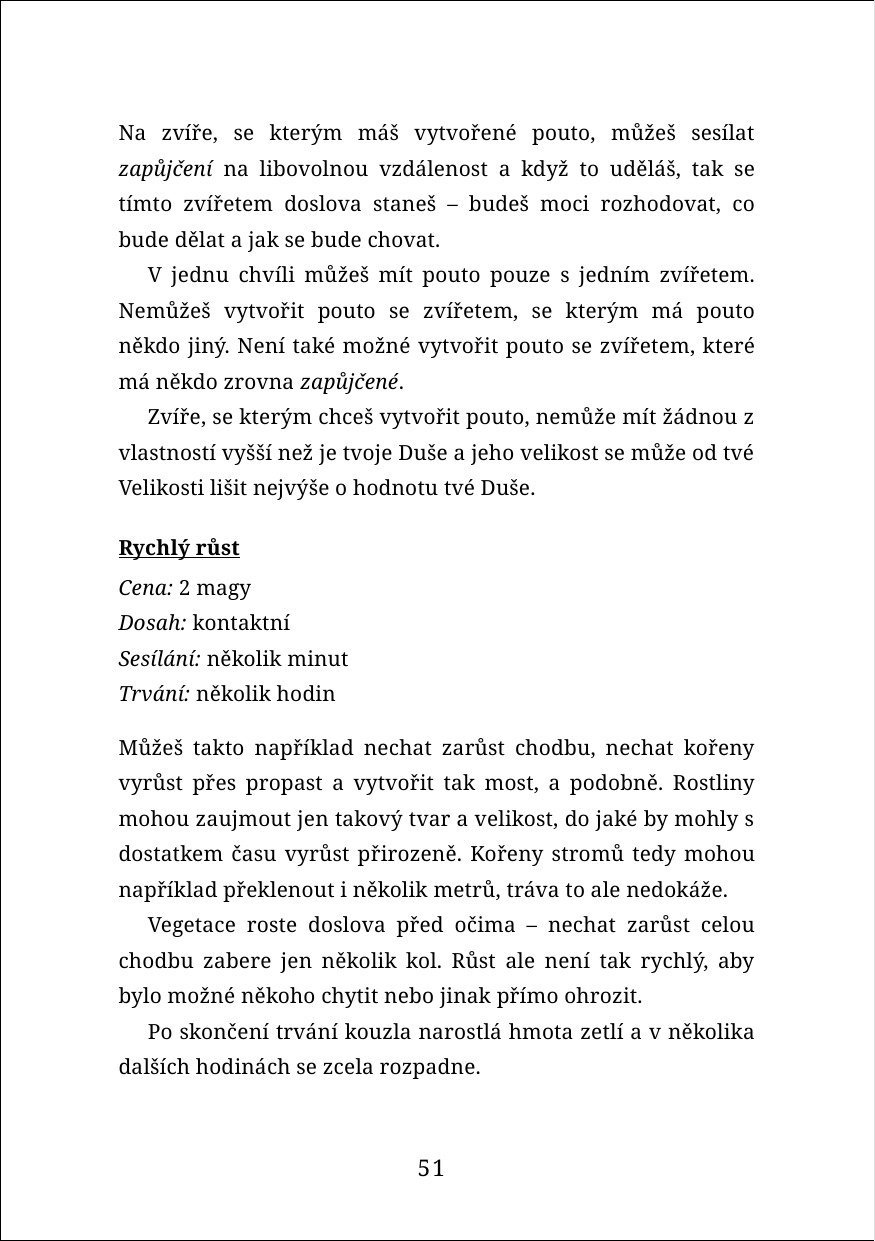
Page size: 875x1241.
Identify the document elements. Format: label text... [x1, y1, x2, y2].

text Na zvíře, se kterým máš vytvořené pouto, můžeš sesílat zapůjčení na libovolnou vzdálenost a když to uděláš, tak se tímto zvířetem doslova staneš – budeš moci rozhodovat, co bude dělat a jak se bude chovat. V jednu chvíli můžeš mít pouto pouze s jedním zvířetem. Nemůžeš vytvořit pouto se zvířetem, se kterým má pouto někdo jiný. Není také možné vytvořit pouto se zvířetem, které má někdo zrovna zapůjčené. Zvíře, se kterým chceš vytvořit pouto, nemůže mít žádnou z vlastností vyšší než je tvoje Duše a jeho velikost se může od tvé Velikosti lišit nejvýše o hodnotu tvé Duše. [118, 118, 756, 502]
text Můžeš takto například nechat zarůst chodbu, nechat kořeny vyrůst přes propast a vytvořit tak most, a podobně. Rostliny mohou zaujmout jen takový tvar a velikost, do jaké by mohly s dostatkem času vyrůst přirozeně. Kořeny stromů tedy mohou například překlenout i několik metrů, tráva to ale nedokáže. Vegetace roste doslova před očima – nechat zarůst celou chodbu zabere jen několik kol. Růst ale není tak rychlý, aby bylo možné někoho chytit nebo jinak přímo ohrozit. Po skončení trvání kouzla narostlá hmota zetlí a v několika dalších hodinách se zcela rozpadne. [118, 733, 756, 1081]
subtitle Rychlý růst [118, 533, 756, 561]
text Cena: 2 magy Dosah: kontaktní Sesílání: několik minut Trvání: několik hodin [118, 573, 756, 708]
